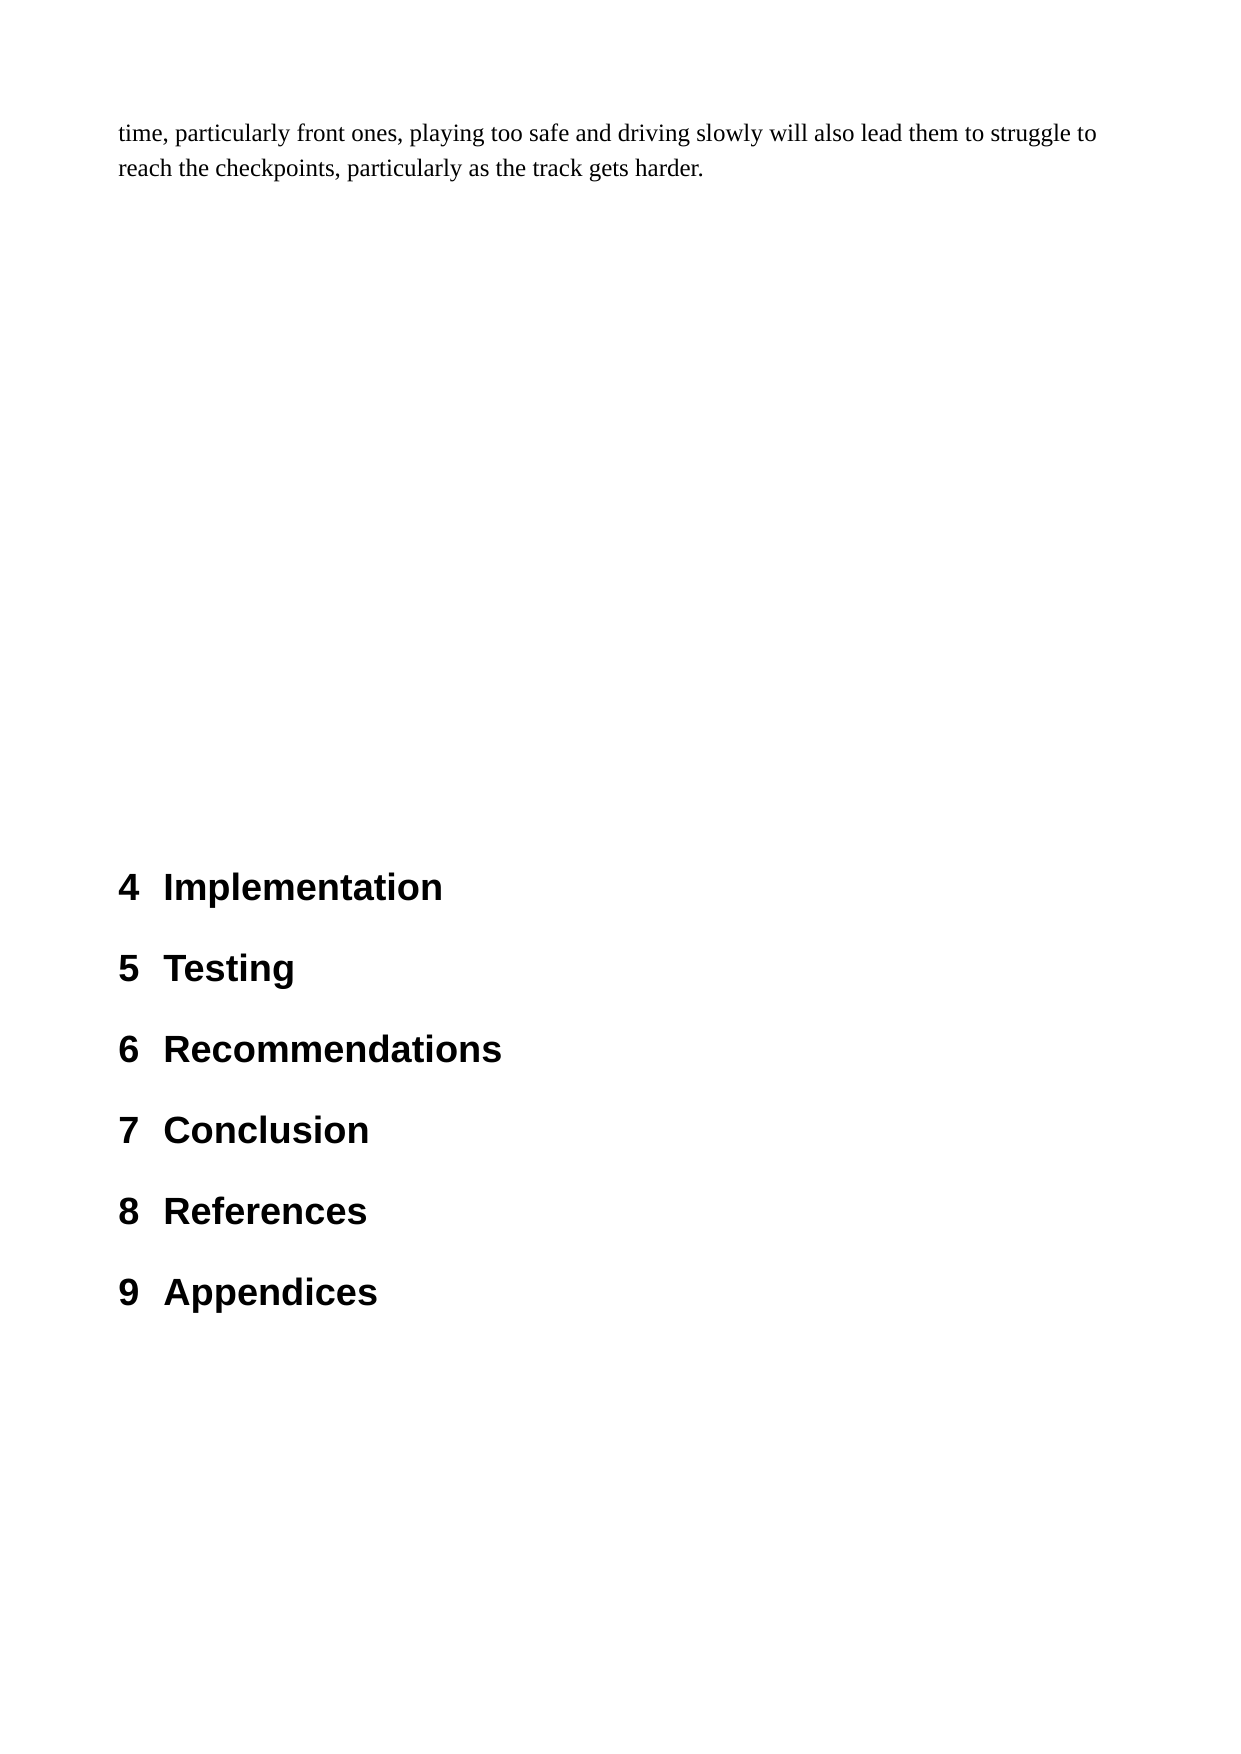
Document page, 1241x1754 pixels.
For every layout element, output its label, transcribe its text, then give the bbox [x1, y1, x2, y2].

subtitle Recommendations [118, 1027, 1122, 1070]
subtitle References [118, 1189, 1122, 1233]
subtitle Appendices [118, 1270, 1122, 1314]
text time, particularly front ones, playing too safe and driving slowly will also lead them to struggle to reach the checkpoints, particularly as the track gets harder. [118, 118, 1122, 181]
subtitle Testing [118, 946, 1122, 989]
subtitle Conclusion [118, 1108, 1122, 1152]
subtitle Implementation [118, 864, 1122, 908]
